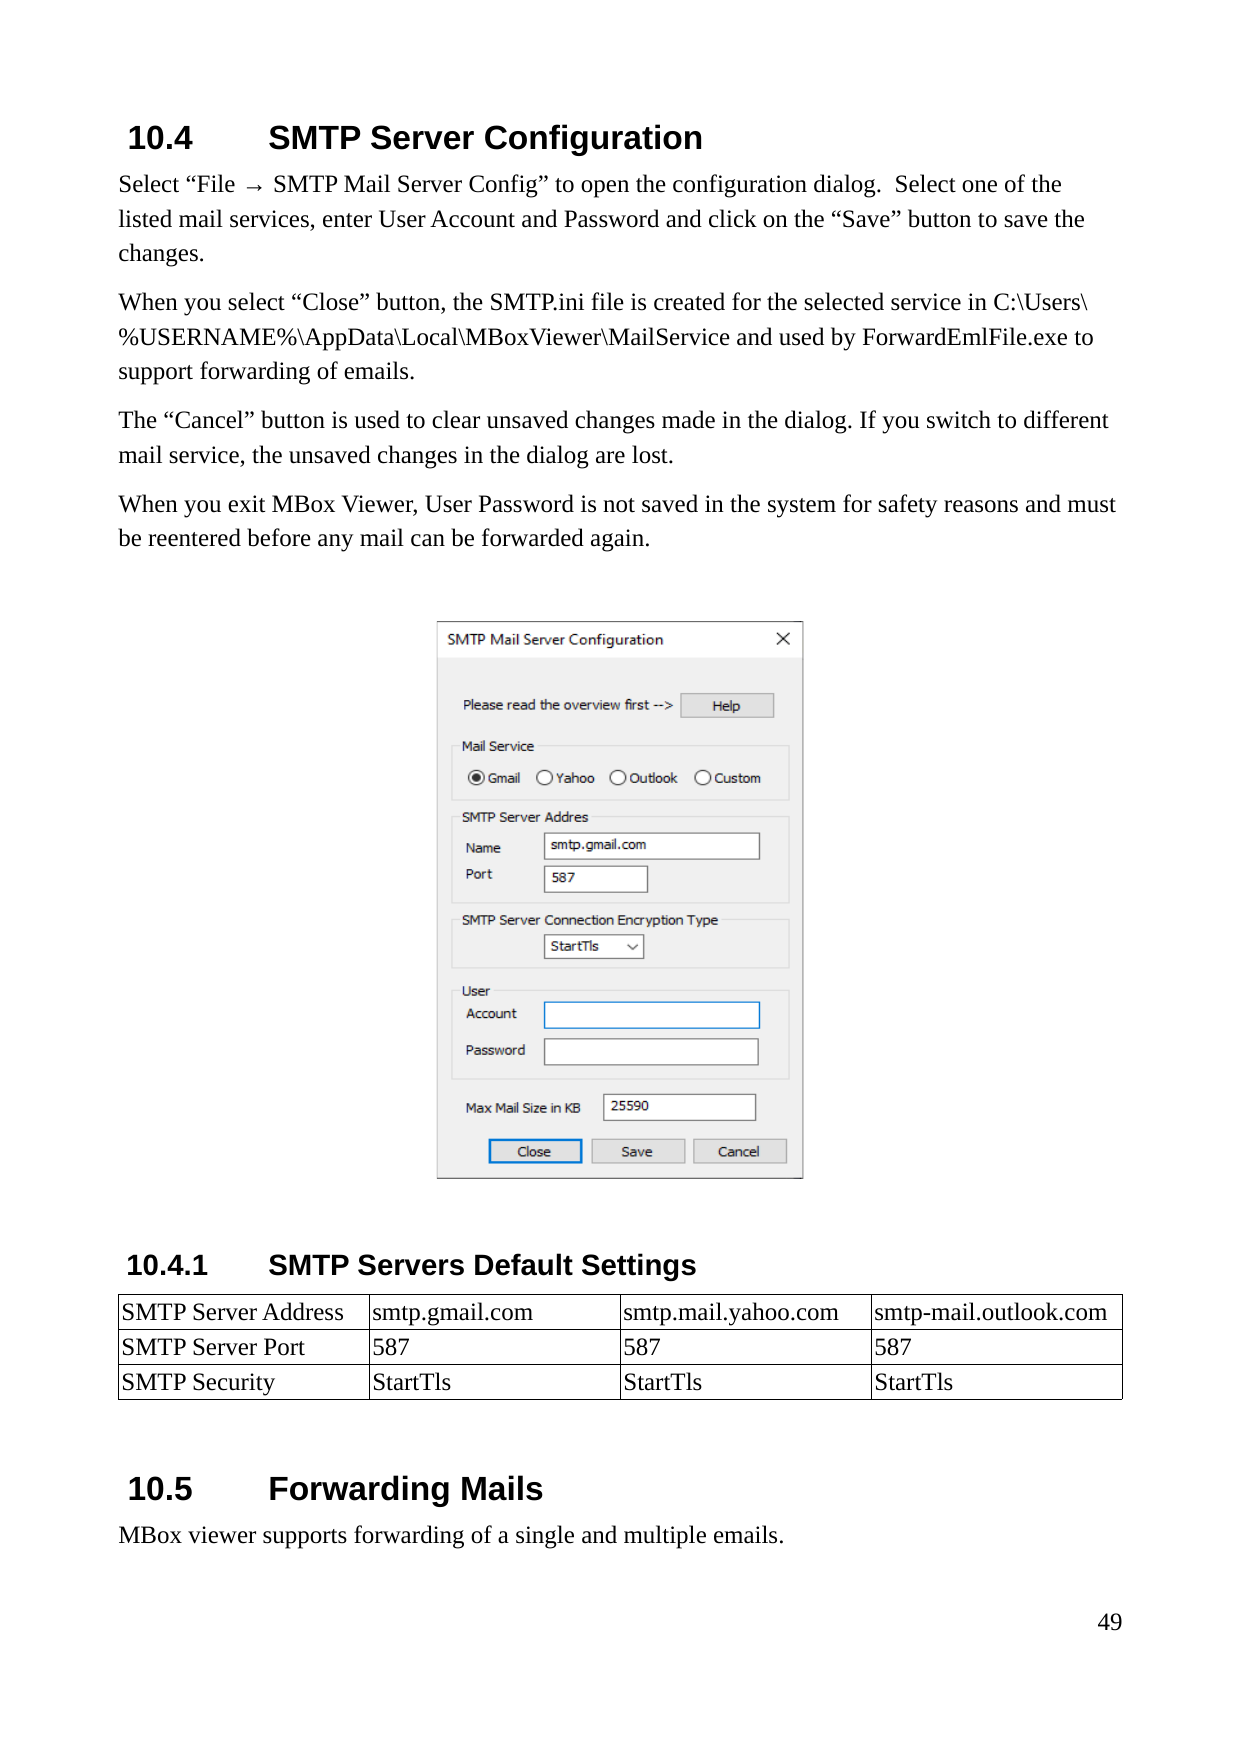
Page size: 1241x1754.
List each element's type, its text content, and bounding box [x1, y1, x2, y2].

table_cell 587 [370, 1330, 620, 1364]
table_cell StartTls [872, 1365, 1122, 1399]
table_header smtp.gmail.com [370, 1295, 620, 1329]
text When you select “Close” button, the SMTP.ini file is created for the selected service in C:\Users\%USERNAME%\AppData\Local\MBoxViewer\MailService and used by ForwardEmlFile.exe to support forwarding of emails. [118, 287, 1122, 385]
subtitle Forwarding Mails [118, 1469, 1122, 1508]
subtitle SMTP Server Configuration [118, 118, 1122, 157]
table_cell StartTls [621, 1365, 871, 1399]
table_header smtp-mail.outlook.com [872, 1295, 1122, 1329]
subtitle SMTP Servers Default Settings [118, 1248, 1122, 1282]
text The “Cancel” button is used to clear unsaved changes made in the dialog. If you switch to different mail service, the unsaved changes in the dialog are lost. [118, 405, 1122, 468]
table_cell SMTP Security [119, 1365, 369, 1399]
table_cell SMTP Server Port [119, 1330, 369, 1364]
table_cell 587 [621, 1330, 871, 1364]
text When you exit MBox Viewer, User Password is not saved in the system for safety reasons and must be reentered before any mail can be forwarded again. [118, 489, 1122, 552]
table_header smtp.mail.yahoo.com [621, 1295, 871, 1329]
table_header SMTP Server Address [119, 1295, 369, 1329]
text MBox viewer supports forwarding of a single and multiple emails. [118, 1520, 1122, 1549]
picture [436, 621, 804, 1179]
table_cell StartTls [370, 1365, 620, 1399]
text Select “File → SMTP Mail Server Config” to open the configuration dialog. Select one of the listed mail services, enter User Account and Password and click on the “Save” button to save the changes. [118, 169, 1122, 267]
table_cell 587 [872, 1330, 1122, 1364]
